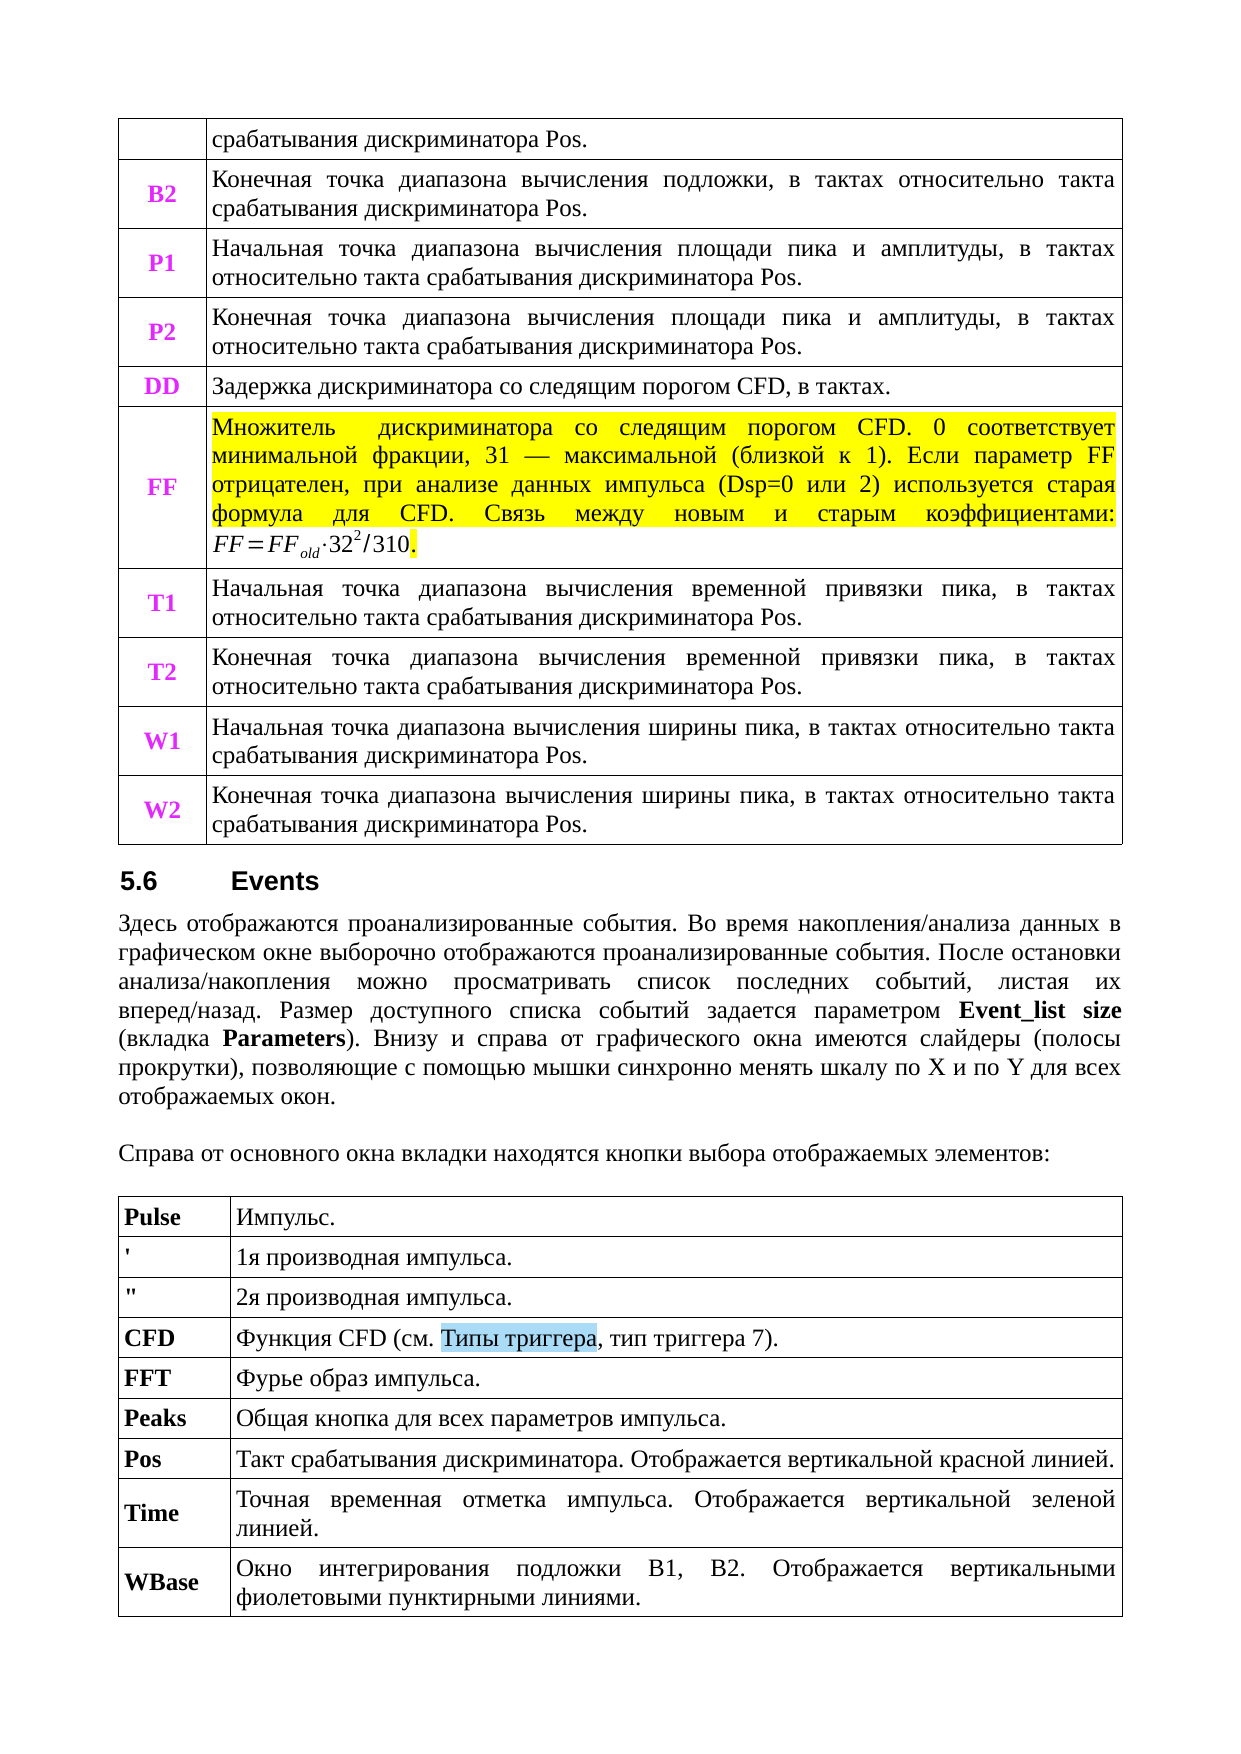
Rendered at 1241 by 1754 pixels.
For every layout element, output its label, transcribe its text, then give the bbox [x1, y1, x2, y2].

table_cell 1я производная импульса. [231, 1237, 1122, 1277]
table_cell B2 [119, 160, 206, 227]
subtitle Events [120, 865, 1122, 896]
table_cell Фурье образ импульса. [231, 1358, 1122, 1398]
table_cell W1 [119, 707, 206, 775]
table_cell Задержка дискриминатора со следящим порогом CFD, в тактах. [207, 367, 1122, 406]
table_cell T1 [119, 569, 206, 637]
table_cell Конечная точка диапазона вычисления ширины пика, в тактах относительно такта срабатывания дискриминатора Pos. [207, 776, 1122, 844]
table_cell FF [119, 407, 206, 568]
table_cell Начальная точка диапазона вычисления площади пика и амплитуды, в тактах относительно такта срабатывания дискриминатора Pos. [207, 229, 1122, 297]
table_cell Pos [119, 1439, 230, 1478]
table_cell ' [119, 1237, 230, 1277]
table_cell Такт срабатывания дискриминатора. Отображается вертикальной красной линией. [231, 1439, 1122, 1478]
table_cell Конечная точка диапазона вычисления площади пика и амплитуды, в тактах относительно такта срабатывания дискриминатора Pos. [207, 298, 1122, 366]
table_cell [119, 119, 206, 158]
table_cell Точная временная отметка импульса. Отображается вертикальной зеленой линией. [231, 1479, 1122, 1547]
table_cell T2 [119, 638, 206, 706]
table_cell CFD [119, 1318, 230, 1357]
table_cell Множитель дискриминатора со следящим порогом CFD. 0 соответствует минимальной фракции, 31 — максимальной (близкой к 1). Если параметр FF отрицателен, при анализе данных импульса (Dsp=0 или 2) используется старая формула для CFD. Связь между новым и старым коэффициентами: . [207, 407, 1122, 568]
table_cell Time [119, 1479, 230, 1547]
table_header Импульс. [231, 1197, 1122, 1236]
text Здесь отображаются проанализированные события. Во время накопления/анализа данных в графическом окне выборочно отображаются проанализированные события. После остановки анализа/накопления можно просматривать список последних событий, листая их вперед/назад. Размер доступного списка событий задается параметром Event_list size (вкладка Parameters). Внизу и справа от графического окна имеются слайдеры (полосы прокрутки), позволяющие с помощью мышки синхронно менять шкалу по X и по Y для всех отображаемых окон. [118, 908, 1122, 1110]
table_cell Конечная точка диапазона вычисления временной привязки пика, в тактах относительно такта срабатывания дискриминатора Pos. [207, 638, 1122, 706]
table_cell Начальная точка диапазона вычисления временной привязки пика, в тактах относительно такта срабатывания дискриминатора Pos. [207, 569, 1122, 637]
table_cell Окно интегрирования подложки B1, B2. Отображается вертикальными фиолетовыми пунктирными линиями. [231, 1548, 1122, 1616]
table_cell Общая кнопка для всех параметров импульса. [231, 1399, 1122, 1438]
table_cell срабатывания дискриминатора Pos. [207, 119, 1122, 158]
table_cell " [119, 1278, 230, 1317]
text Справа от основного окна вкладки находятся кнопки выбора отображаемых элементов: [118, 1138, 1122, 1167]
table_cell P1 [119, 229, 206, 297]
table_cell FFT [119, 1358, 230, 1398]
table_header Pulse [119, 1197, 230, 1236]
table_cell Начальная точка диапазона вычисления ширины пика, в тактах относительно такта срабатывания дискриминатора Pos. [207, 707, 1122, 775]
table_cell P2 [119, 298, 206, 366]
table_cell W2 [119, 776, 206, 844]
table_cell Peaks [119, 1399, 230, 1438]
table_cell DD [119, 367, 206, 406]
table_cell WBase [119, 1548, 230, 1616]
table_cell 2я производная импульса. [231, 1278, 1122, 1317]
table_cell Конечная точка диапазона вычисления подложки, в тактах относительно такта срабатывания дискриминатора Pos. [207, 160, 1122, 227]
table_cell Функция CFD (см. Типы триггера, тип триггера 7). [231, 1318, 1122, 1357]
